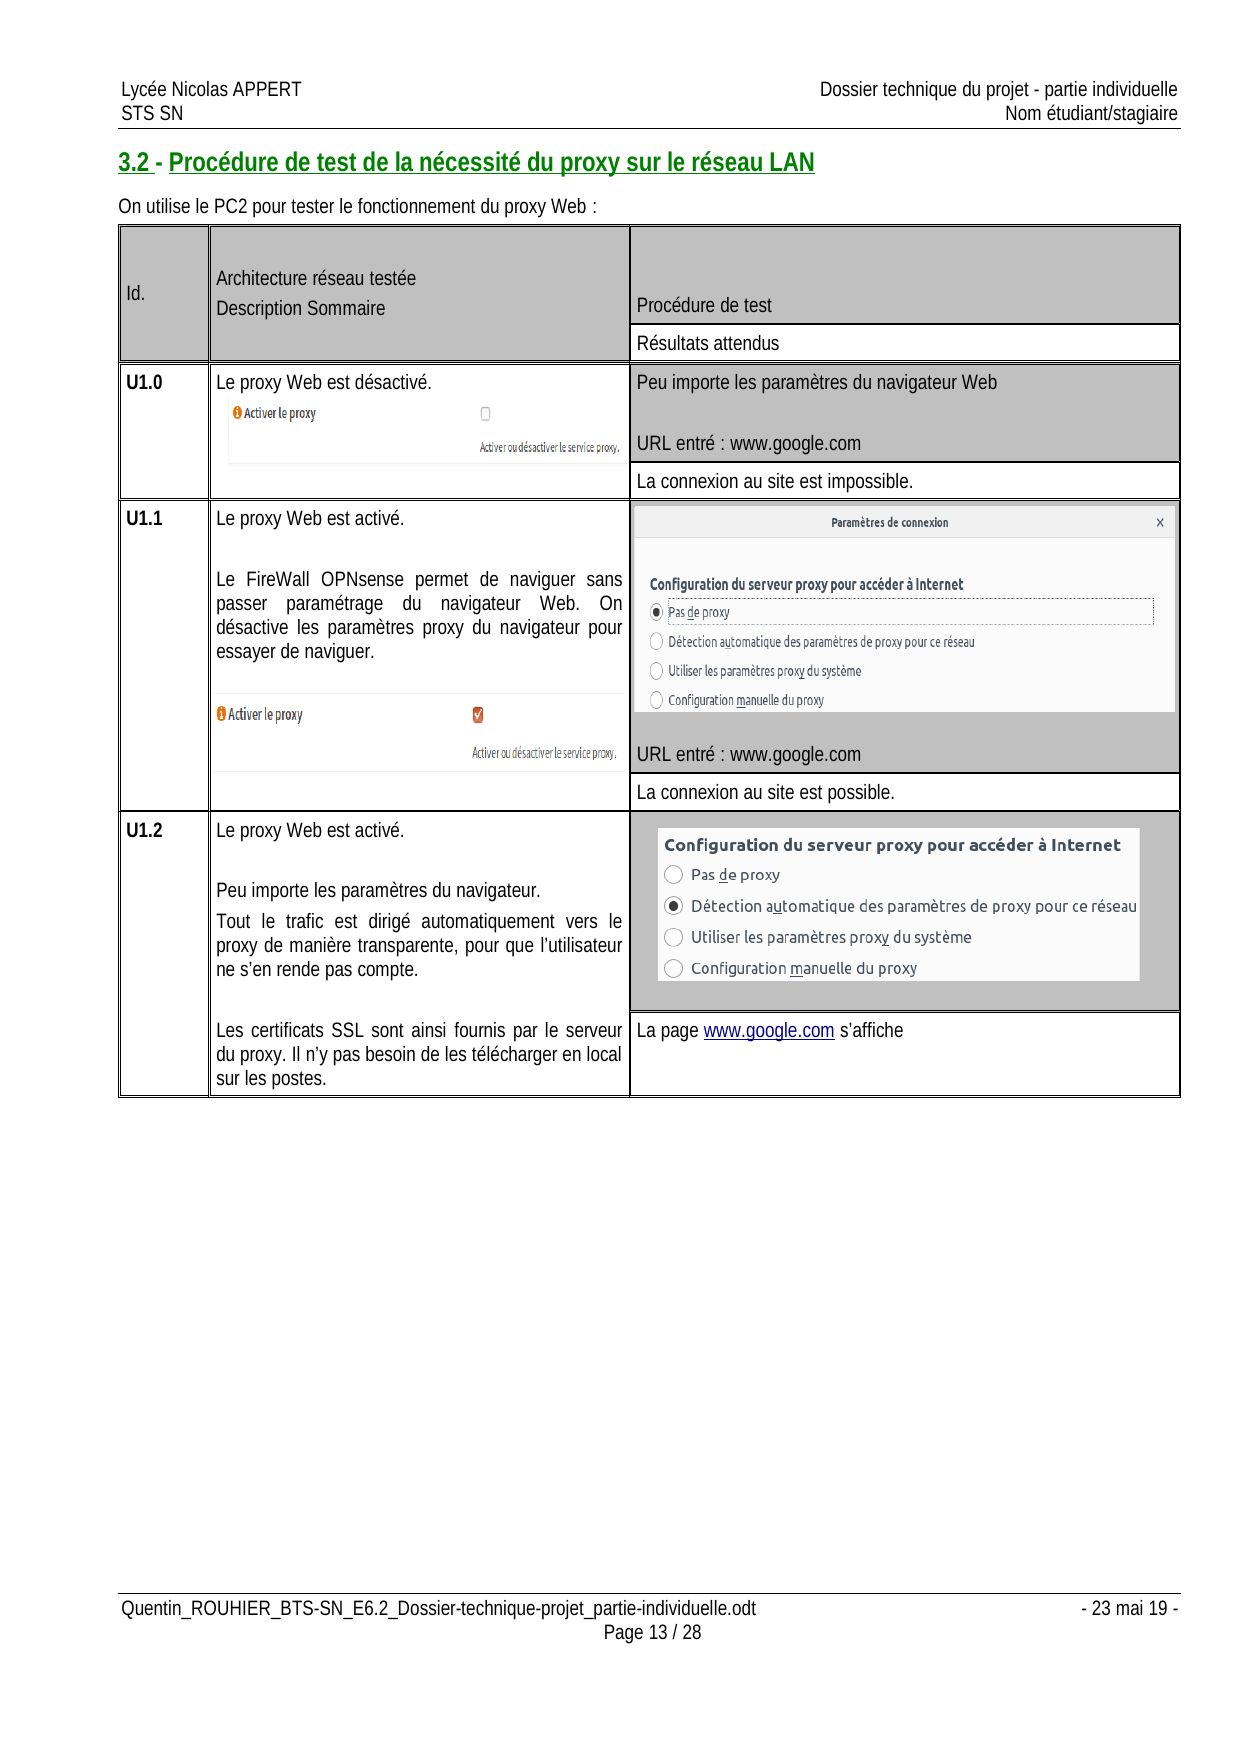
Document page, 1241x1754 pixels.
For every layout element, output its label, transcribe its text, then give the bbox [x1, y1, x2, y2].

table_cell U1.2 [121, 812, 208, 1095]
table_cell La connexion au site est impossible. [631, 463, 1179, 498]
subtitle 3.2 - Procédure de test de la nécessité du proxy sur le réseau LAN [118, 145, 1181, 176]
table_header Architecture réseau testée Description Sommaire [211, 227, 629, 360]
table_cell Résultats attendus [631, 325, 1179, 360]
table_header Id. [121, 227, 208, 360]
table_cell Le proxy Web est activé. Le FireWall OPNsense permet de naviguer sans passer paramétrage du navigateur Web. On désactive les paramètres proxy du navigateur pour essayer de naviguer. [211, 501, 629, 810]
table_header [631, 812, 1179, 1010]
table_header U1.0 [121, 365, 208, 498]
picture [634, 506, 1175, 712]
table_cell U1.1 [121, 501, 208, 810]
text On utilise le PC2 pour tester le fonctionnement du proxy Web : [118, 194, 1181, 218]
table_cell La connexion au site est possible. [631, 774, 1179, 810]
table_header Procédure de test [631, 227, 1179, 323]
table_header URL entré : www.google.com [631, 501, 1179, 772]
table_header Peu importe les paramètres du navigateur Web URL entré : www.google.com [631, 365, 1179, 461]
table_cell Le proxy Web est activé. Peu importe les paramètres du navigateur. Tout le trafic est dirigé automatiquement vers le proxy de manière transparente, pour que l’utilisateur ne s’en rende pas compte. Les certificats SSL sont ainsi fournis par le serveur du proxy. Il n’y pas besoin de les télécharger en local sur les postes. [211, 812, 629, 1095]
table_header Le proxy Web est désactivé. [211, 365, 629, 498]
picture [228, 398, 629, 467]
table_cell La page www.google.com s’affiche [631, 1013, 1179, 1095]
picture [657, 828, 1140, 981]
picture [214, 693, 624, 774]
